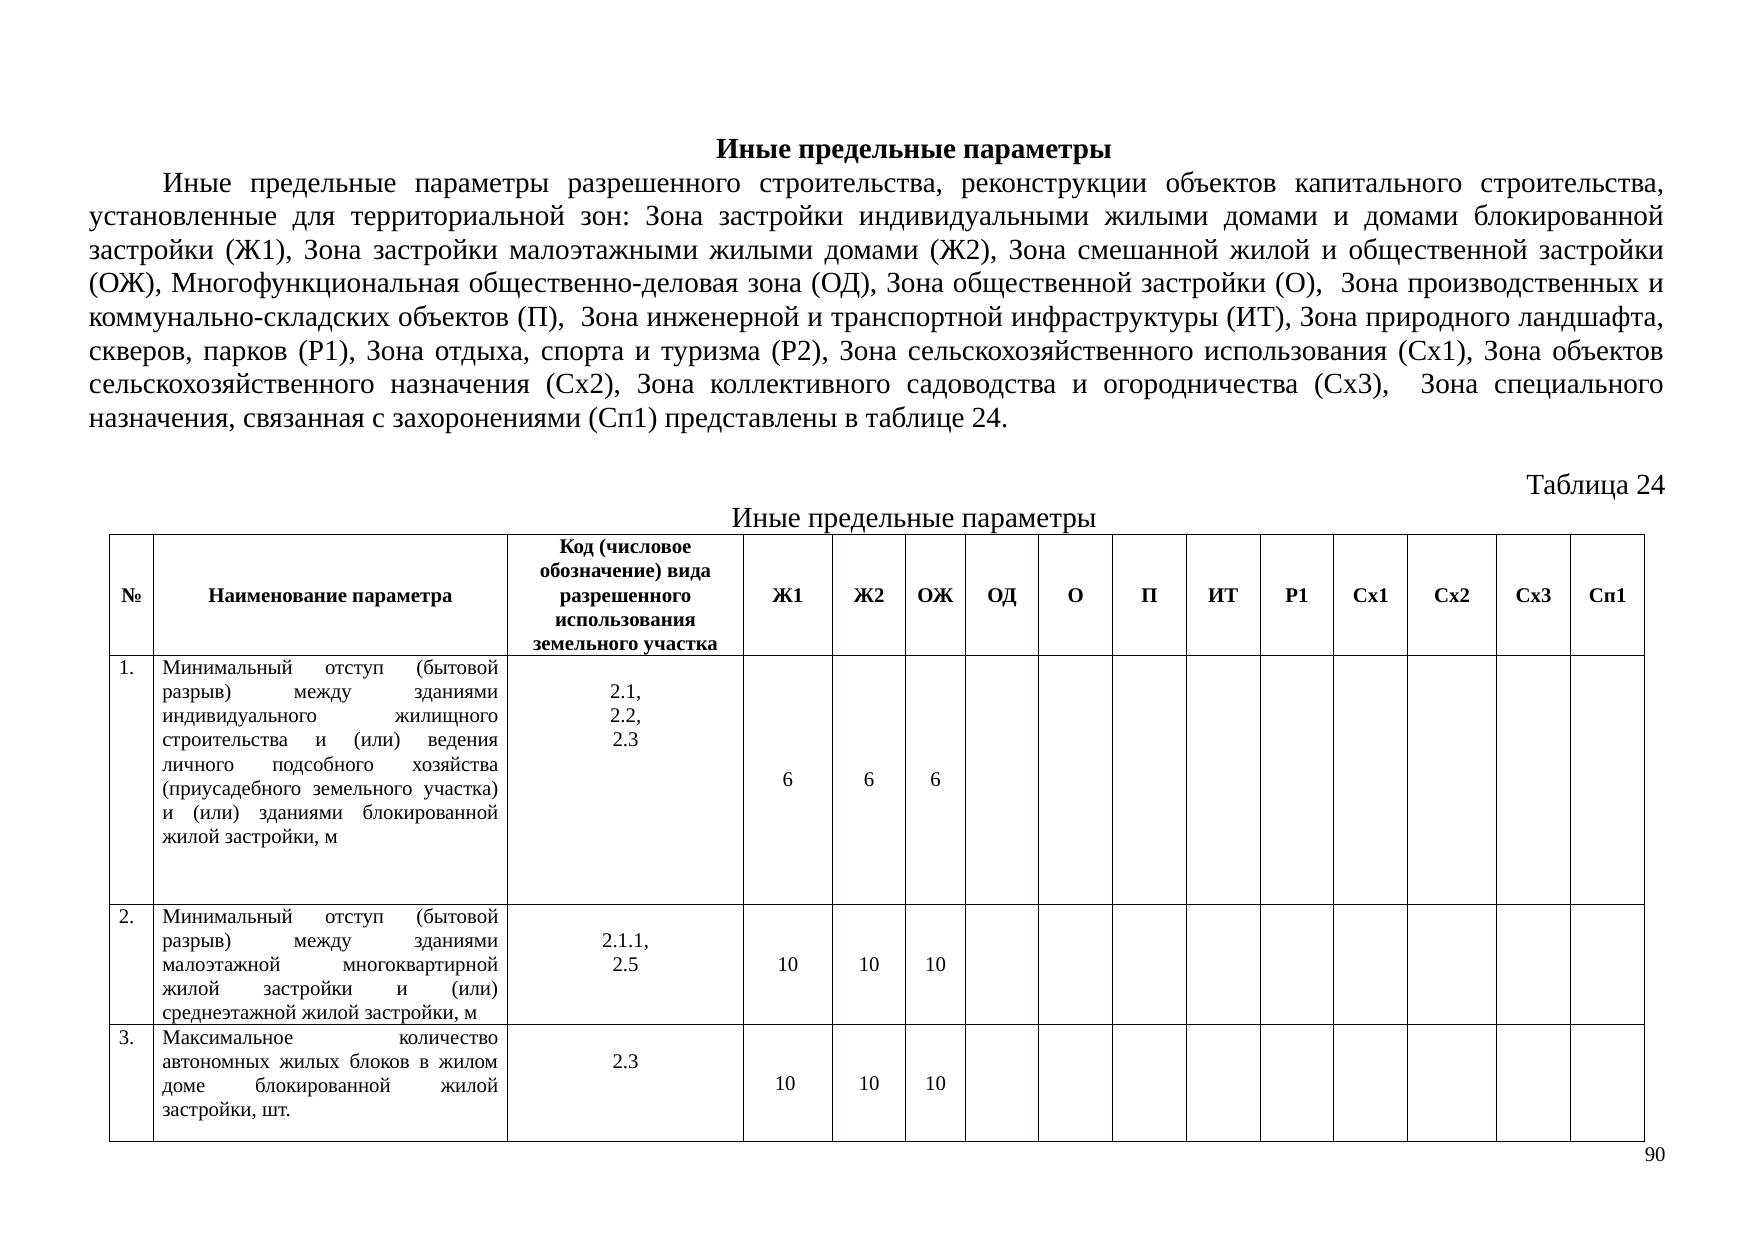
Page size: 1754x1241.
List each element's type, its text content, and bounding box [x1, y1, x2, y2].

table_header Код (числовое обозначение) вида разрешенного использования земельного участка [508, 535, 743, 655]
table_cell 10 [833, 1025, 905, 1141]
table_header ОЖ [906, 535, 965, 655]
table_header П [1113, 535, 1186, 655]
text Таблица 24 [89, 467, 1665, 500]
table_cell [1039, 905, 1112, 1024]
table_cell Минимальный отступ (бытовой разрыв) между зданиями индивидуального жилищного строительства и (или) ведения личного подсобного хозяйства (приусадебного земельного участка) и (или) зданиями блокированной жилой застройки, м [154, 656, 507, 903]
table_cell [1187, 656, 1260, 903]
table_cell Минимальный отступ (бытовой разрыв) между зданиями малоэтажной многоквартирной жилой застройки и (или) среднеэтажной жилой застройки, м [154, 905, 507, 1024]
table_header Сп1 [1571, 535, 1644, 655]
table_cell Максимальное количество автономных жилых блоков в жилом доме блокированной жилой застройки, шт. [154, 1025, 507, 1141]
table_cell [1334, 656, 1407, 903]
table_cell [1497, 1025, 1570, 1141]
table_cell [1408, 1025, 1496, 1141]
table_header Сх2 [1408, 535, 1496, 655]
table_cell [966, 656, 1038, 903]
table_cell [1187, 1025, 1260, 1141]
table_cell [1334, 1025, 1407, 1141]
table_header ИТ [1187, 535, 1260, 655]
table_cell 10 [906, 1025, 965, 1141]
table_header Ж2 [833, 535, 905, 655]
table_cell [1334, 905, 1407, 1024]
table_cell [1571, 1025, 1644, 1141]
table_cell [1261, 905, 1333, 1024]
table_cell 10 [906, 905, 965, 1024]
table_cell [1571, 905, 1644, 1024]
table_cell 2.3 [508, 1025, 743, 1141]
table_cell 2.1, 2.2, 2.3 [508, 656, 743, 903]
table_cell [966, 905, 1038, 1024]
table_cell [1261, 656, 1333, 903]
table_cell [1571, 656, 1644, 903]
table_cell 10 [744, 1025, 832, 1141]
table_cell 6 [744, 656, 832, 903]
table_cell [1113, 905, 1186, 1024]
table_header Ж1 [744, 535, 832, 655]
table_header ОД [966, 535, 1038, 655]
table_cell [1039, 1025, 1112, 1141]
text Иные предельные параметры [89, 500, 1665, 534]
table_cell [1261, 1025, 1333, 1141]
table_cell [1113, 1025, 1186, 1141]
table_cell 2.1.1, 2.5 [508, 905, 743, 1024]
table_header О [1039, 535, 1112, 655]
table_header Наименование параметра [154, 535, 507, 655]
table_cell [1497, 656, 1570, 903]
table_header Сх1 [1334, 535, 1407, 655]
table_cell 6 [906, 656, 965, 903]
text Иные предельные параметры разрешенного строительства, реконструкции объектов капитального строительства, установленные для территориальной зон: Зона застройки индивидуальными жилыми домами и домами блокированной застройки (Ж1), Зона застройки малоэтажными жилыми домами (Ж2), Зона смешанной жилой и общественной застройки (ОЖ), Многофункциональная общественно-деловая зона (ОД), Зона общественной застройки (О), Зона производственных и коммунально-складских объектов (П), Зона инженерной и транспортной инфраструктуры (ИТ), Зона природного ландшафта, скверов, парков (Р1), Зона отдыха, спорта и туризма (Р2), Зона сельскохозяйственного использования (Сх1), Зона объектов сельскохозяйственного назначения (Сх2), Зона коллективного садоводства и огородничества (Сх3), Зона специального назначения, связанная с захоронениями (Сп1) представлены в таблице 24. [89, 165, 1665, 433]
table_cell 6 [833, 656, 905, 903]
table_cell [1187, 905, 1260, 1024]
table_cell 10 [833, 905, 905, 1024]
table_cell [1039, 656, 1112, 903]
table_cell [966, 1025, 1038, 1141]
table_cell [1113, 656, 1186, 903]
table_header № [110, 535, 153, 655]
text Иные предельные параметры [89, 131, 1665, 165]
table_header Р1 [1261, 535, 1333, 655]
table_cell 2. [110, 905, 153, 1024]
table_cell 3. [110, 1025, 153, 1141]
table_cell [1497, 905, 1570, 1024]
table_header Сх3 [1497, 535, 1570, 655]
table_cell 1. [110, 656, 153, 903]
table_cell 10 [744, 905, 832, 1024]
table_cell [1408, 905, 1496, 1024]
table_cell [1408, 656, 1496, 903]
